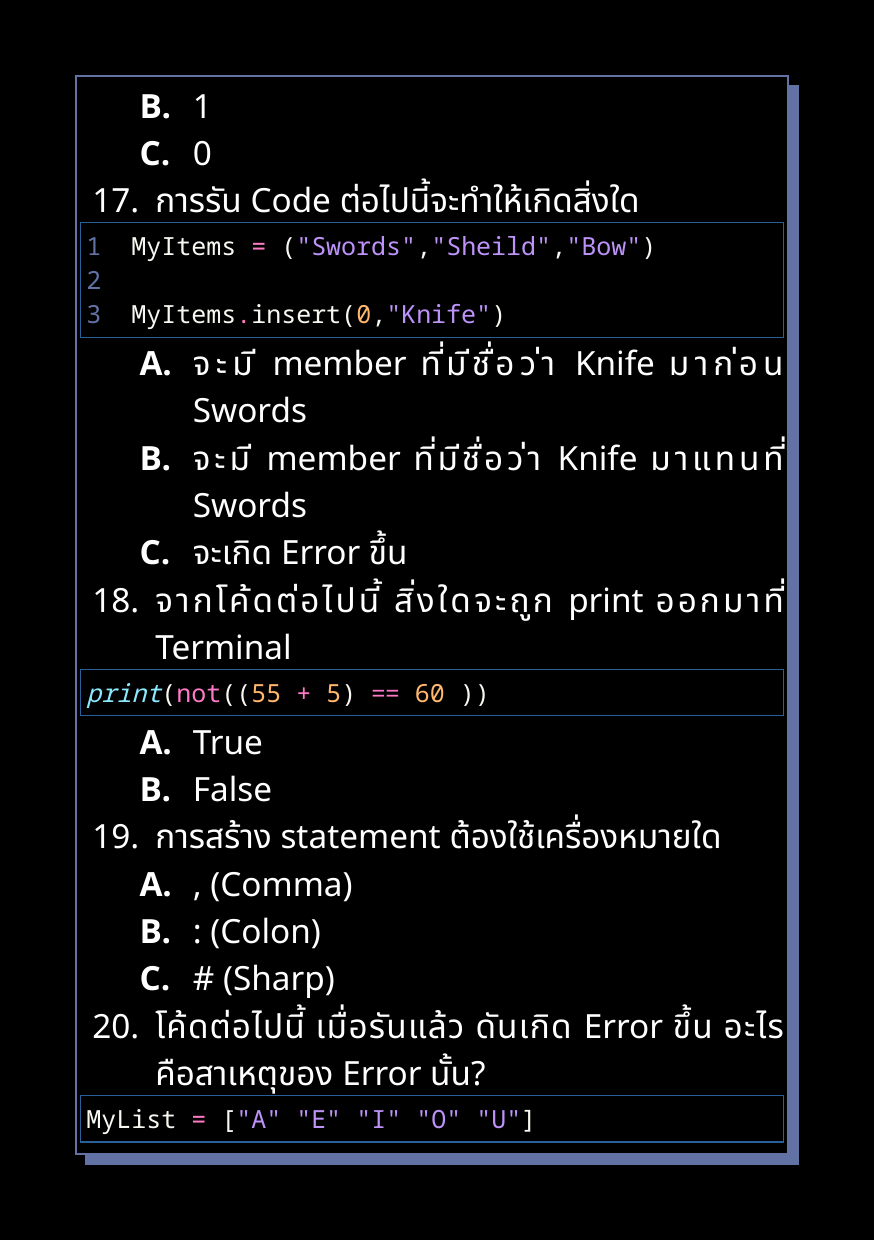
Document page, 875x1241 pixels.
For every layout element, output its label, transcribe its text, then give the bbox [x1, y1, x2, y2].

list โค้ดต่อไปนี้ เมื่อรันแล้ว ดันเกิด Error ขึ้น อะไรคือสาเหตุของ Error นั้น? [92, 1000, 784, 1095]
table_header MyList = ["A" "E" "I" "O" "U"] [81, 1096, 783, 1141]
table_header print(not((55 + 5) == 60 )) [81, 670, 783, 715]
table_header 1 MyItems = ("Swords","Sheild","Bow") 2 3 MyItems.insert(0,"Knife") [81, 223, 783, 337]
list # (Sharp) [139, 953, 784, 1000]
list 1 [139, 80, 784, 127]
list False [139, 764, 784, 811]
list 0 [139, 127, 784, 175]
list การสร้าง statement ต้องใช้เครื่องหมายใด [92, 811, 784, 858]
list True [139, 716, 784, 764]
list จากโค้ดต่อไปนี้ สิ่งใดจะถูก print ออกมาที่ Terminal [92, 574, 784, 669]
list การรัน Code ต่อไปนี้จะทำให้เกิดสิ่งใด [92, 175, 784, 222]
list จะมี member ที่มีชื่อว่า Knife มาแทนที่ Swords [139, 432, 784, 527]
list : (Colon) [139, 906, 784, 953]
list จะมี member ที่มีชื่อว่า Knife มาก่อน Swords [139, 338, 784, 432]
list , (Comma) [139, 858, 784, 906]
list จะเกิด Error ขึ้น [139, 527, 784, 574]
